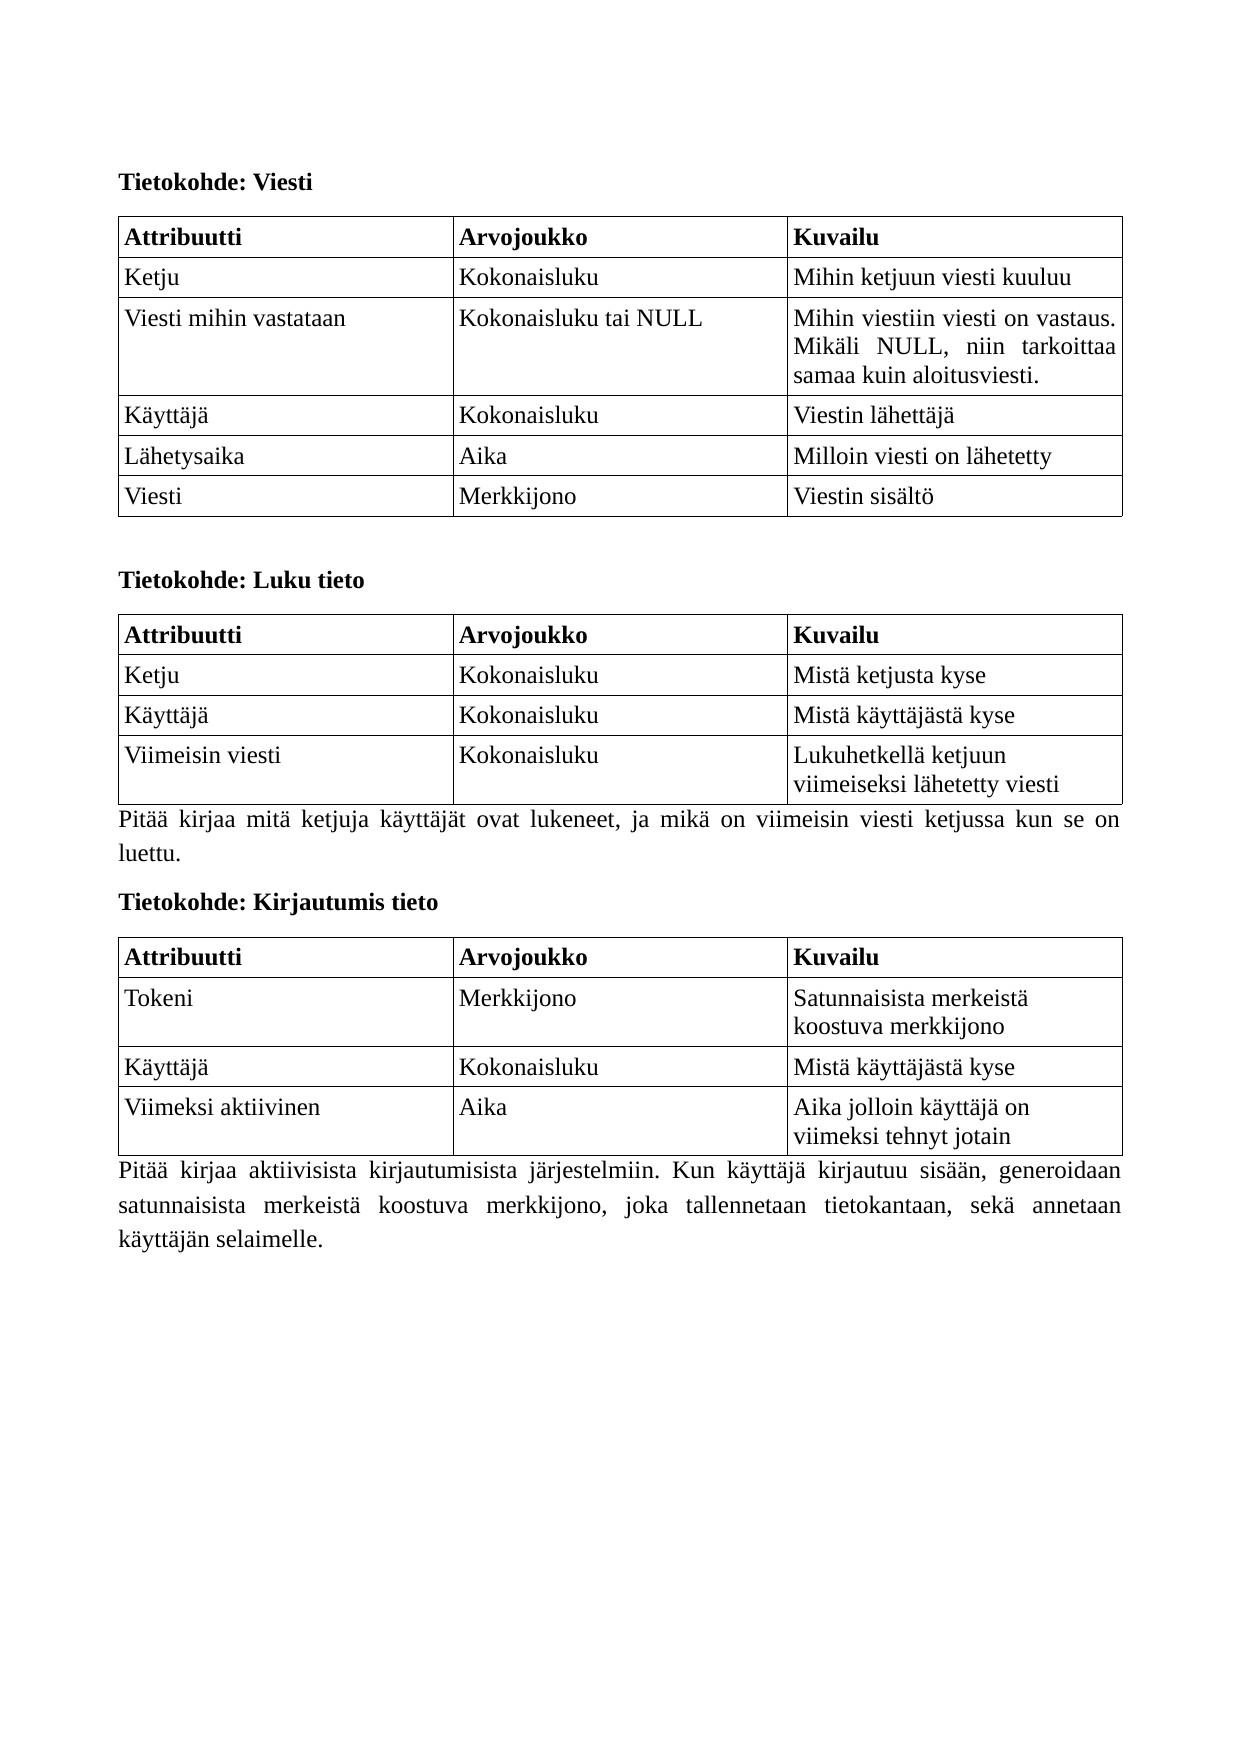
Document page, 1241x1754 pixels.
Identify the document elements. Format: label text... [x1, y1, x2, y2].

table_header Kuvailu [788, 938, 1122, 977]
table_header Attribuutti [119, 217, 453, 257]
table_header Arvojoukko [454, 938, 787, 977]
text Tietokohde: Kirjautumis tieto [118, 887, 1122, 916]
table_cell Kokonaisluku [454, 396, 787, 435]
table_cell Kokonaisluku [454, 1047, 787, 1086]
table_header Kuvailu [788, 615, 1122, 654]
table_header Attribuutti [119, 938, 453, 977]
text Pitää kirjaa aktiivisista kirjautumisista järjestelmiin. Kun käyttäjä kirjautuu sisään, generoidaan satunnaisista merkeistä koostuva merkkijono, joka tallennetaan tietokantaan, sekä annetaan käyttäjän selaimelle. [118, 1156, 1122, 1253]
table_cell Mistä ketjusta kyse [788, 655, 1122, 694]
table_cell Tokeni [119, 978, 453, 1046]
table_cell Satunnaisista merkeistä koostuva merkkijono [788, 978, 1122, 1046]
table_header Arvojoukko [454, 217, 787, 257]
text Pitää kirjaa mitä ketjuja käyttäjät ovat lukeneet, ja mikä on viimeisin viesti ketjussa kun se on luettu. [118, 805, 1122, 867]
table_cell Viimeksi aktiivinen [119, 1087, 453, 1155]
table_cell Kokonaisluku tai NULL [454, 298, 787, 395]
table_cell Mistä käyttäjästä kyse [788, 1047, 1122, 1086]
table_cell Käyttäjä [119, 396, 453, 435]
table_cell Käyttäjä [119, 1047, 453, 1086]
table_cell Mihin viestiin viesti on vastaus. Mikäli NULL, niin tarkoittaa samaa kuin aloitusviesti. [788, 298, 1122, 395]
text Tietokohde: Viesti [118, 167, 1122, 196]
table_cell Lähetysaika [119, 436, 453, 475]
table_cell Merkkijono [454, 476, 787, 516]
table_cell Kokonaisluku [454, 655, 787, 694]
text Tietokohde: Luku tieto [118, 565, 1122, 593]
table_cell Aika [454, 1087, 787, 1155]
table_cell Viestin lähettäjä [788, 396, 1122, 435]
table_cell Merkkijono [454, 978, 787, 1046]
table_cell Viestin sisältö [788, 476, 1122, 516]
table_cell Käyttäjä [119, 696, 453, 735]
table_cell Ketju [119, 655, 453, 694]
table_header Attribuutti [119, 615, 453, 654]
table_cell Viesti [119, 476, 453, 516]
table_header Arvojoukko [454, 615, 787, 654]
table_cell Milloin viesti on lähetetty [788, 436, 1122, 475]
table_cell Kokonaisluku [454, 258, 787, 297]
table_cell Aika [454, 436, 787, 475]
table_cell Kokonaisluku [454, 696, 787, 735]
table_cell Aika jolloin käyttäjä on viimeksi tehnyt jotain [788, 1087, 1122, 1155]
table_header Kuvailu [788, 217, 1122, 257]
table_cell Mistä käyttäjästä kyse [788, 696, 1122, 735]
table_cell Lukuhetkellä ketjuun viimeiseksi lähetetty viesti [788, 736, 1122, 804]
table_cell Viimeisin viesti [119, 736, 453, 804]
table_cell Viesti mihin vastataan [119, 298, 453, 395]
table_cell Ketju [119, 258, 453, 297]
table_cell Kokonaisluku [454, 736, 787, 804]
table_cell Mihin ketjuun viesti kuuluu [788, 258, 1122, 297]
